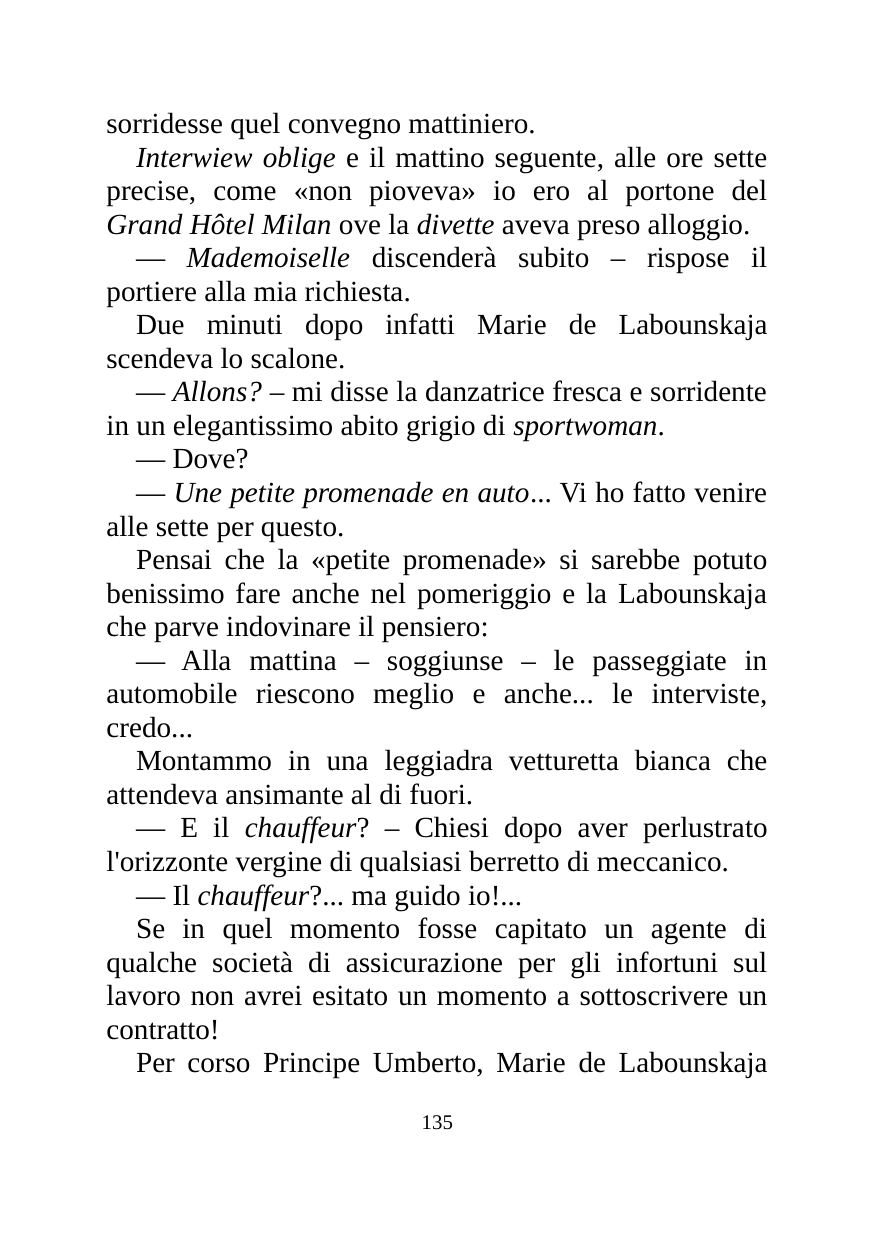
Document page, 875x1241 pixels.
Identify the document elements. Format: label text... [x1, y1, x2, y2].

text sorridesse quel convegno mattiniero. [106, 106, 768, 140]
text — Mademoiselle discenderà subito – rispose il portiere alla mia richiesta. [106, 240, 768, 307]
text Montammo in una leggiadra vetturetta bianca che attendeva ansimante al di fuori. [106, 743, 768, 811]
text — Il chauffeur?... ma guido io!... [106, 878, 768, 911]
text Due minuti dopo infatti Marie de Labounskaja scendeva lo scalone. [106, 307, 768, 374]
text Interwiew oblige e il mattino seguente, alle ore sette precise, come «non pioveva» io ero al portone del Grand Hôtel Milan ove la divette aveva preso alloggio. [106, 140, 768, 240]
text — Une petite promenade en auto... Vi ho fatto venire alle sette per questo. [106, 475, 768, 542]
text — Dove? [106, 442, 768, 475]
text — E il chauffeur? – Chiesi dopo aver perlustrato l'orizzonte vergine di qualsiasi berretto di meccanico. [106, 811, 768, 878]
text — Allons? – mi disse la danzatrice fresca e sorridente in un elegantissimo abito grigio di sportwoman. [106, 374, 768, 442]
text Pensai che la «petite promenade» si sarebbe potuto benissimo fare anche nel pomeriggio e la Labounskaja che parve indovinare il pensiero: [106, 542, 768, 643]
text — Alla mattina – soggiunse – le passeggiate in automobile riescono meglio e anche... le interviste, credo... [106, 643, 768, 743]
text Se in quel momento fosse capitato un agente di qualche società di assicurazione per gli infortuni sul lavoro non avrei esitato un momento a sottoscrivere un contratto! [106, 911, 768, 1045]
text Per corso Principe Umberto, Marie de Labounskaja [106, 1045, 768, 1079]
